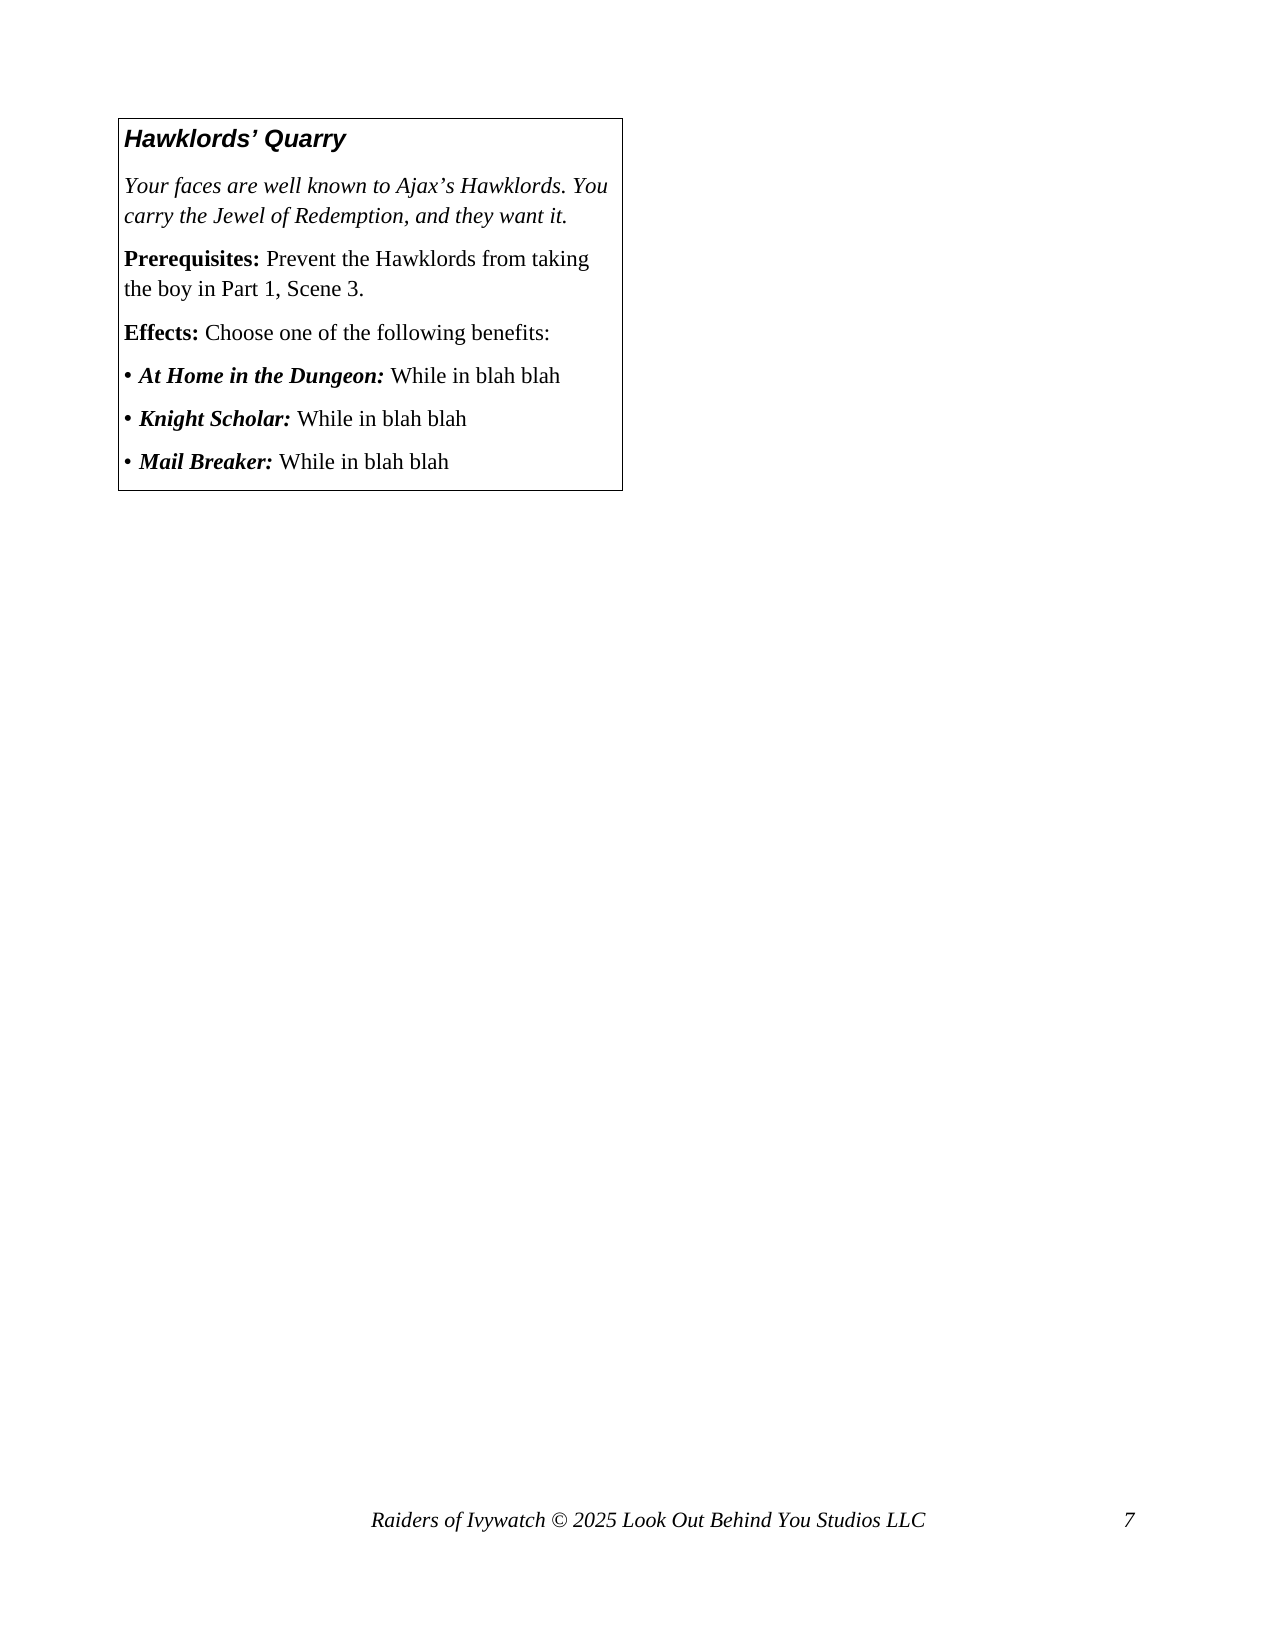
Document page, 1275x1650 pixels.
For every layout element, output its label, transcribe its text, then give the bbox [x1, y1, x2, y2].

table_header Hawklords’ Quarry Your faces are well known to Ajax’s Hawklords. You carry the Jewel of Redemption, and they want it. Prerequisites: Prevent the Hawklords from taking the boy in Part 1, Scene 3. Effects: Choose one of the following benefits: At Home in the Dungeon: While in blah blah Knight Scholar: While in blah blah Mail Breaker: While in blah blah [119, 119, 622, 490]
